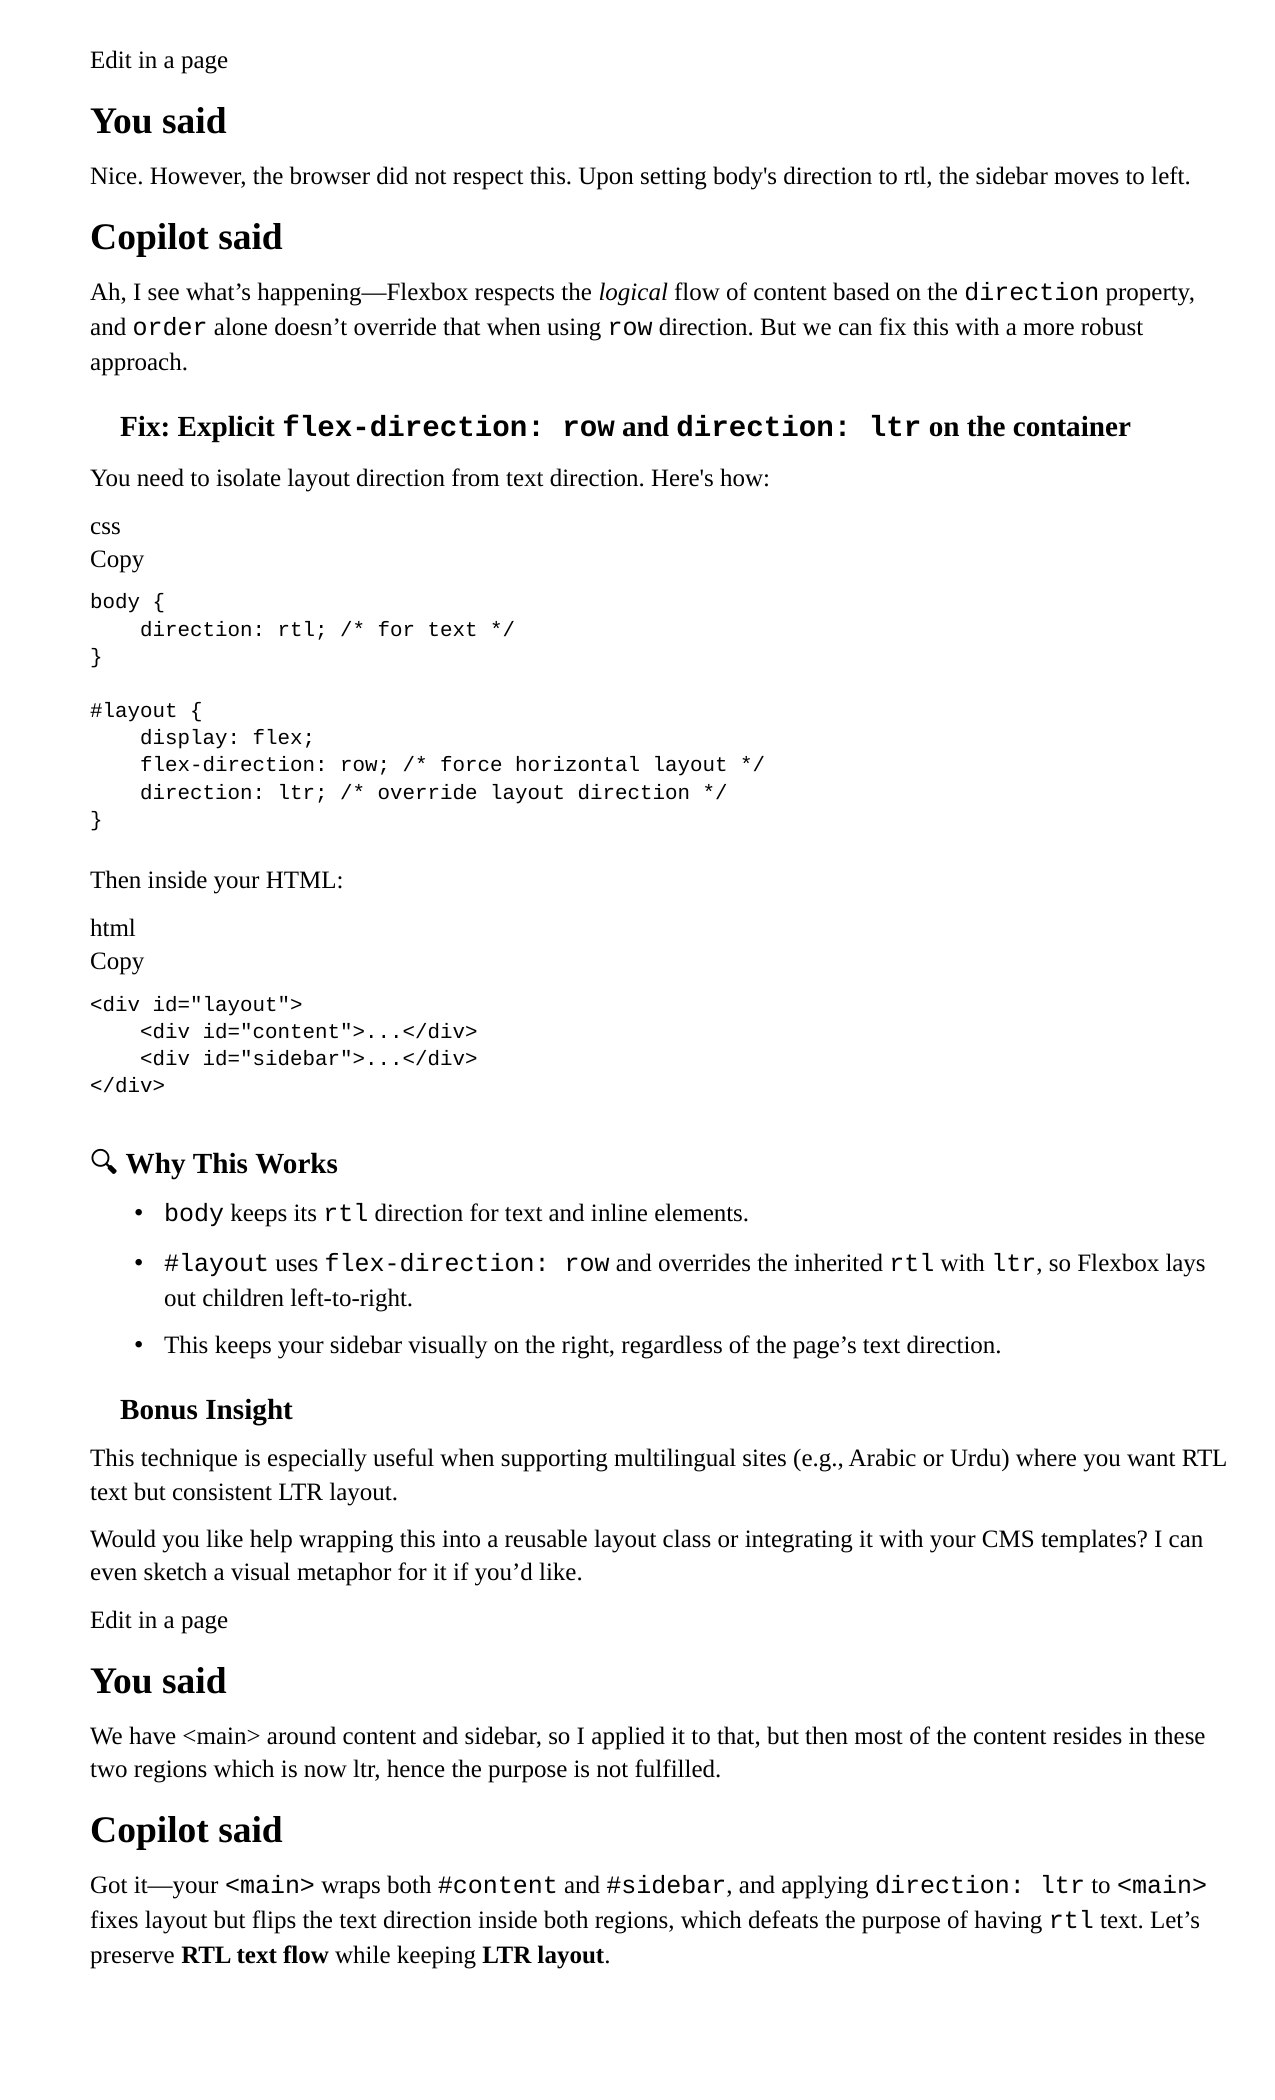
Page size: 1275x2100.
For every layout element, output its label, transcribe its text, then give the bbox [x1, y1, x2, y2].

subtitle ✅ Fix: Explicit flex-direction: row and direction: ltr on the container [90, 409, 1230, 445]
text Would you like help wrapping this into a reusable layout class or integrating it with your CMS templates? I can even sketch a visual metaphor for it if you’d like. [90, 1524, 1230, 1586]
text flex-direction: row; /* force horizontal layout */ [90, 754, 1230, 778]
text direction: ltr; /* override layout direction */ [90, 782, 1230, 805]
subtitle Copilot said [90, 215, 1230, 258]
subtitle You said [90, 1659, 1230, 1702]
text Then inside your HTML: [90, 866, 1230, 894]
text direction: rtl; /* for text */ [90, 618, 1230, 642]
text #layout { [90, 700, 1230, 724]
text } [90, 809, 1230, 832]
list body keeps its rtl direction for text and inline elements. [134, 1198, 1230, 1228]
text Nice. However, the browser did not respect this. Upon setting body's direction to rtl, the sidebar moves to left. [90, 161, 1230, 190]
text Got it—your <main> wraps both #content and #sidebar, and applying direction: ltr to <main> fixes layout but flips the text direction inside both regions, which defeats the purpose of having rtl text. Let’s preserve RTL text flow while keeping LTR layout. [90, 1870, 1230, 1969]
text css [90, 511, 1230, 539]
text You need to isolate layout direction from text direction. Here's how: [90, 463, 1230, 492]
list #layout uses flex-direction: row and overrides the inherited rtl with ltr, so Flexbox lays out children left-to-right. [134, 1248, 1230, 1311]
text Copy [90, 544, 1230, 572]
text <div id="sidebar">...</div> [90, 1048, 1230, 1072]
subtitle Copilot said [90, 1808, 1230, 1851]
subtitle 🔍 Why This Works [90, 1147, 1230, 1180]
text Edit in a page [90, 1605, 1230, 1633]
text body { [90, 591, 1230, 615]
list This keeps your sidebar visually on the right, regardless of the page’s text direction. [134, 1330, 1230, 1359]
subtitle You said [90, 99, 1230, 142]
text We have <main> around content and sidebar, so I applied it to that, but then most of the content resides in these two regions which is now ltr, hence the purpose is not fulfilled. [90, 1721, 1230, 1782]
text display: flex; [90, 727, 1230, 751]
text Edit in a page [90, 45, 1230, 74]
text <div id="layout"> [90, 994, 1230, 1017]
text <div id="content">...</div> [90, 1021, 1230, 1044]
text </div> [90, 1075, 1230, 1099]
text html [90, 913, 1230, 942]
text } [90, 646, 1230, 669]
text This technique is especially useful when supporting multilingual sites (e.g., Arabic or Urdu) where you want RTL text but consistent LTR layout. [90, 1443, 1230, 1505]
subtitle 🧠 Bonus Insight [90, 1392, 1230, 1426]
text Ah, I see what’s happening—Flexbox respects the logical flow of content based on the direction property, and order alone doesn’t override that when using row direction. But we can fix this with a more robust approach. [90, 277, 1230, 376]
text Copy [90, 946, 1230, 975]
